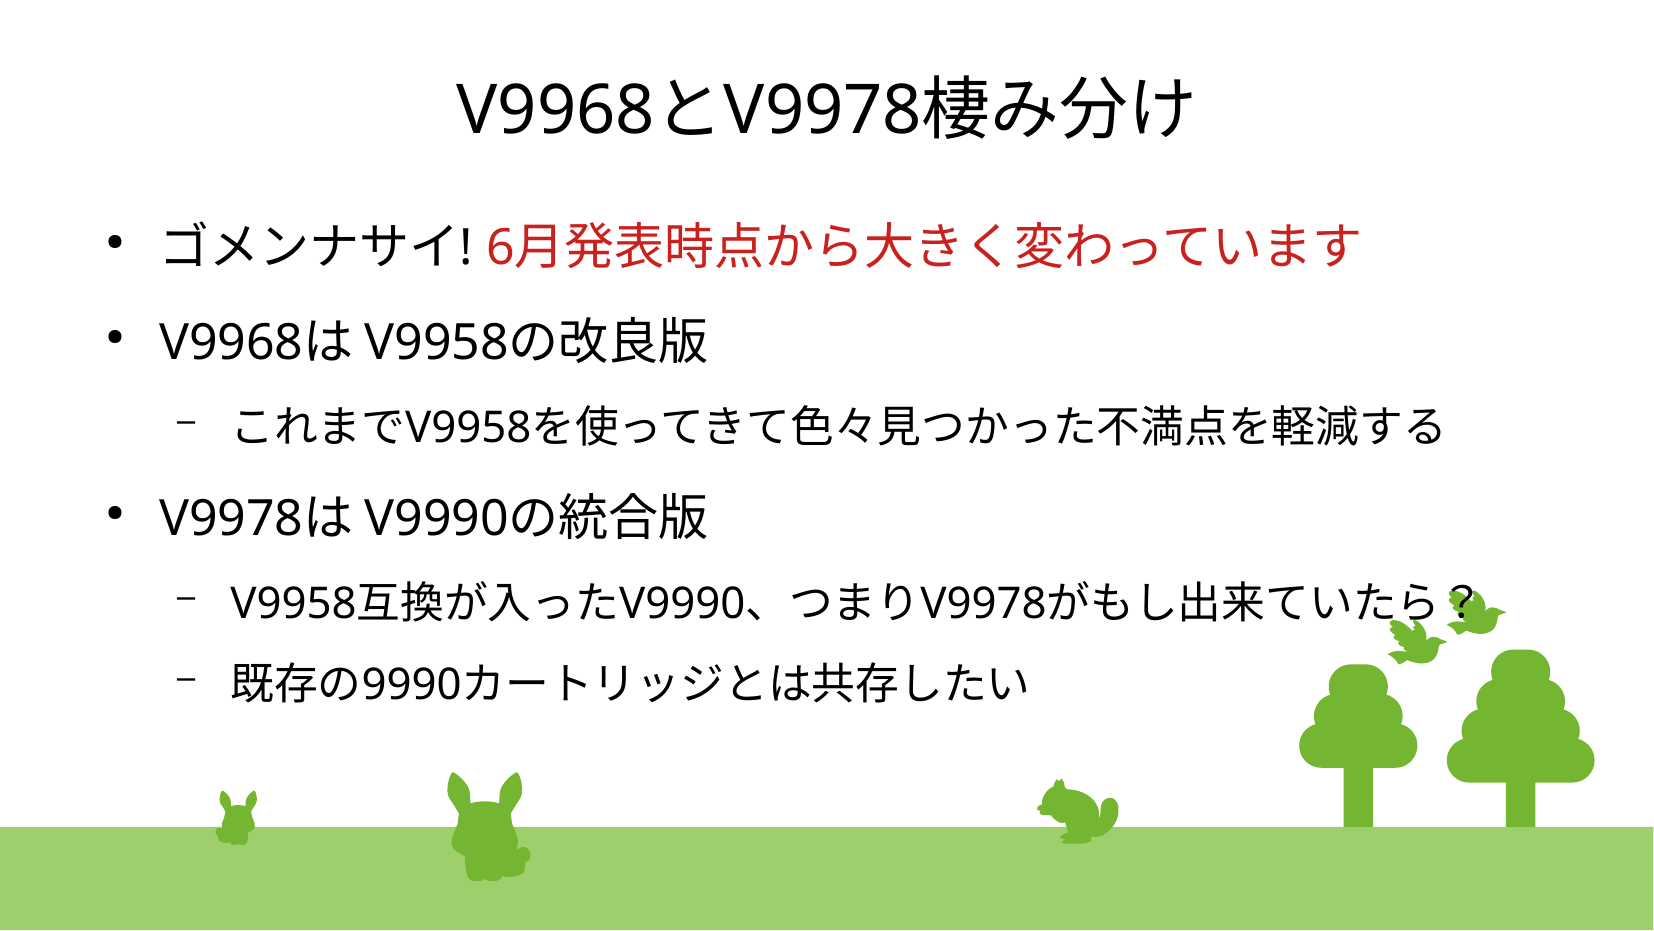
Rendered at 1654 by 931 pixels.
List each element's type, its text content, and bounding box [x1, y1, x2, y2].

title V9968とV9978棲み分け [88, 29, 1565, 178]
list ゴメンナサイ! 6月発表時点から大きく変わっています V9968は V9958の改良版 これまでV9958を使ってきて色々見つかった不満点を軽減する V9978は V9990の統合版 V9958互換が入ったV9990、つまりV9978がもし出来ていたら？ 既存の9990カートリッジとは共存したい [88, 206, 1565, 768]
